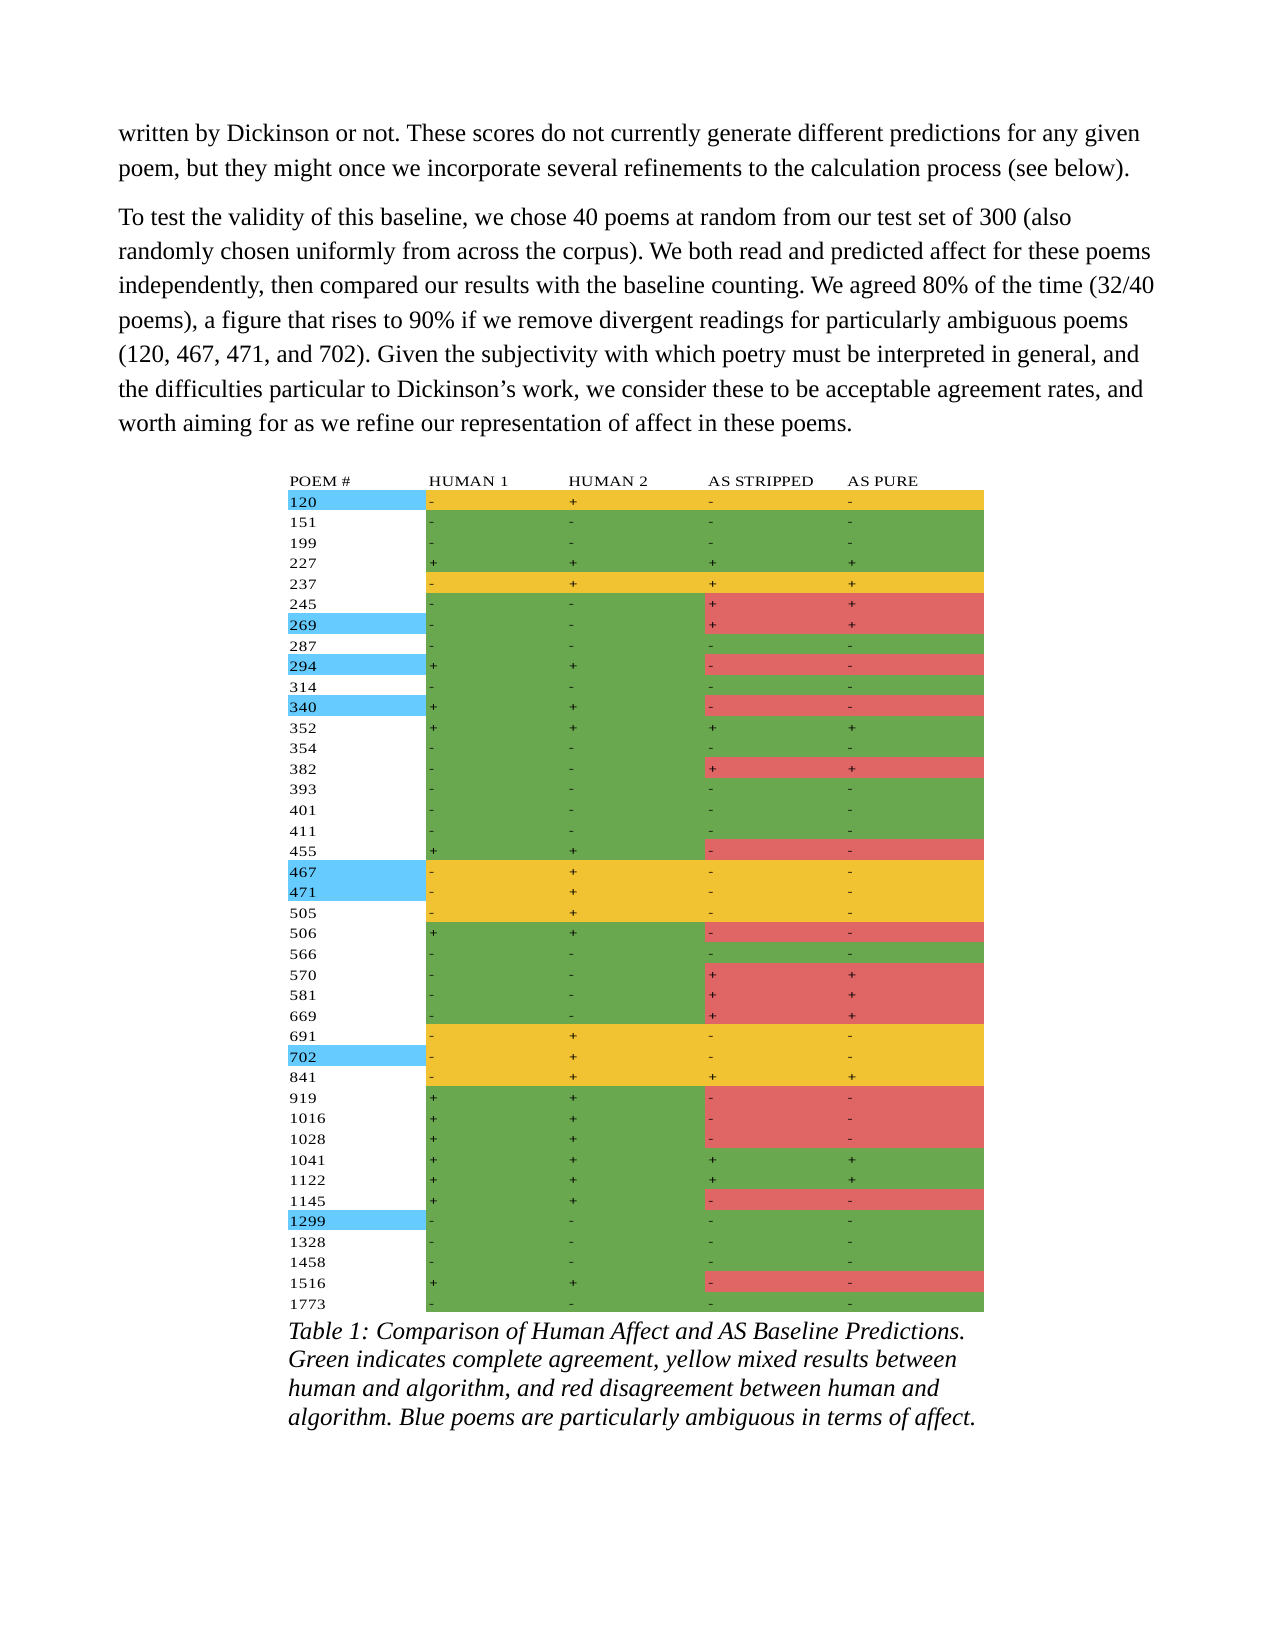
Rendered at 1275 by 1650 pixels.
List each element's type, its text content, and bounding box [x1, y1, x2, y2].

text To test the validity of this baseline, we chose 40 poems at random from our test set of 300 (also randomly chosen uniformly from across the corpus). We both read and predicted affect for these poems independently, then compared our results with the baseline counting. We agreed 80% of the time (32/40 poems), a figure that rises to 90% if we remove divergent readings for particularly ambiguous poems (120, 467, 471, and 702). Given the subjectivity with which poetry must be interpreted in general, and the difficulties particular to Dickinson’s work, we consider these to be acceptable agreement rates, and worth aiming for as we refine our representation of affect in these poems. [118, 202, 1157, 437]
text Table 1: Comparison of Human Affect and AS Baseline Predictions. Green indicates complete agreement, yellow mixed results between human and algorithm, and red disagreement between human and algorithm. Blue poems are particularly ambiguous in terms of affect. [288, 470, 987, 1431]
text written by Dickinson or not. These scores do not currently generate different predictions for any given poem, but they might once we incorporate several refinements to the calculation process (see below). [118, 118, 1157, 181]
